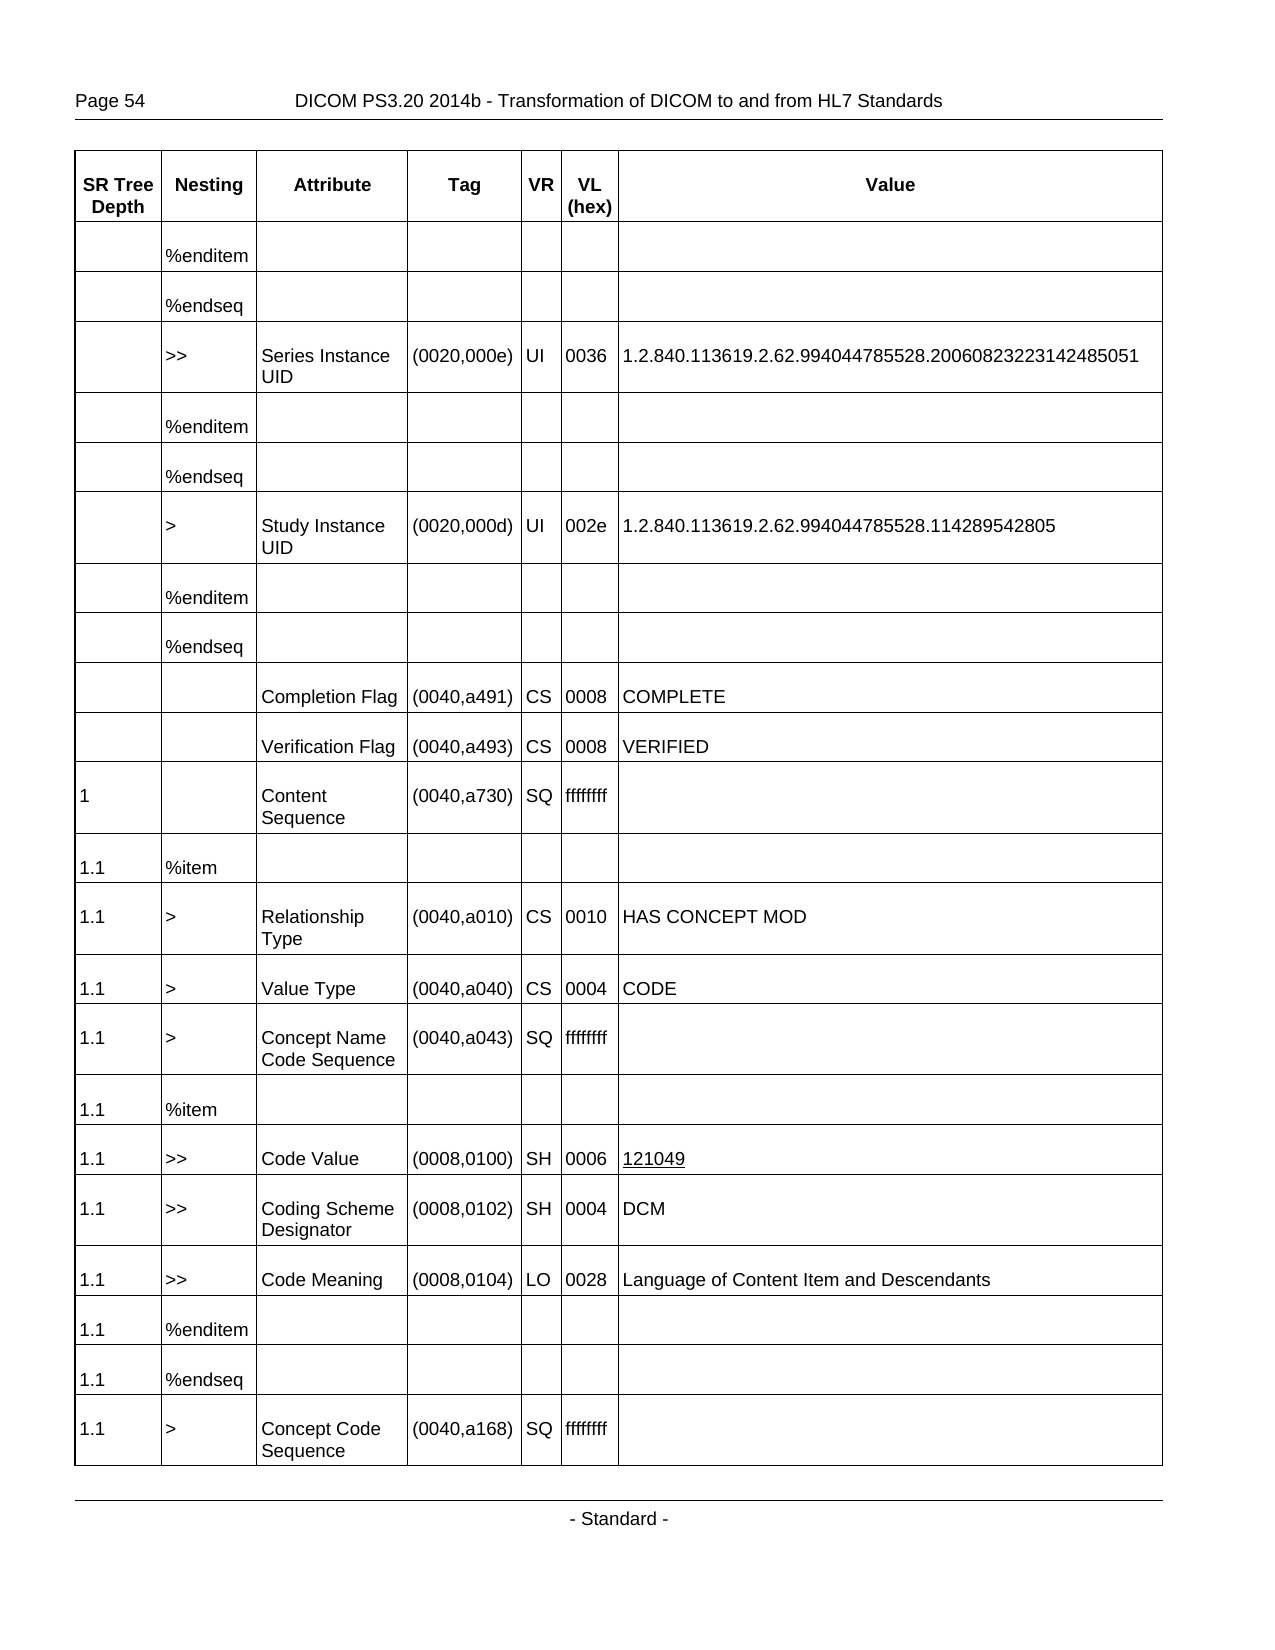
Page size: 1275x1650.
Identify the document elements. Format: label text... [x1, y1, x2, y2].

table_cell %endseq [162, 272, 256, 321]
table_cell COMPLETE [619, 663, 1162, 712]
table_cell CS [522, 713, 561, 761]
table_cell [408, 834, 521, 882]
table_cell [619, 393, 1162, 442]
table_cell 1.1 [76, 1345, 161, 1394]
table_cell [562, 1345, 618, 1394]
table_cell >> [162, 1175, 256, 1245]
table_cell 0004 [562, 1175, 618, 1245]
table_cell SH [522, 1125, 561, 1174]
table_cell Content Sequence [257, 762, 407, 832]
table_cell [562, 834, 618, 882]
table_cell VERIFIED [619, 713, 1162, 761]
table_cell %endseq [162, 613, 256, 662]
table_cell [619, 1075, 1162, 1124]
table_cell [162, 663, 256, 712]
table_cell 1.2.840.113619.2.62.994044785528.20060823223142485051 [619, 322, 1162, 392]
table_cell [619, 272, 1162, 321]
table_cell [619, 613, 1162, 662]
table_cell [257, 1296, 407, 1344]
table_cell Relationship Type [257, 883, 407, 953]
table_cell %item [162, 834, 256, 882]
table_cell [257, 1345, 407, 1394]
table_cell [76, 564, 161, 612]
table_cell (0008,0102) [408, 1175, 521, 1245]
table_cell Series Instance UID [257, 322, 407, 392]
table_cell ffffffff [562, 1395, 618, 1465]
table_cell [619, 222, 1162, 271]
table_cell 1.1 [76, 1075, 161, 1124]
table_cell [562, 443, 618, 491]
table_cell >> [162, 1125, 256, 1174]
table_cell (0040,a010) [408, 883, 521, 953]
table_cell 0004 [562, 955, 618, 1003]
table_cell 1.1 [76, 1395, 161, 1465]
table_header Attribute [257, 151, 407, 221]
table_cell Study Instance UID [257, 492, 407, 562]
table_cell [619, 762, 1162, 832]
table_cell [257, 222, 407, 271]
table_cell 1.1 [76, 834, 161, 882]
table_header Tag [408, 151, 521, 221]
table_cell [76, 713, 161, 761]
table_cell > [162, 1395, 256, 1465]
table_cell (0040,a168) [408, 1395, 521, 1465]
table_cell > [162, 1004, 256, 1074]
table_cell CS [522, 955, 561, 1003]
table_cell %enditem [162, 564, 256, 612]
table_cell [76, 322, 161, 392]
table_cell (0040,a040) [408, 955, 521, 1003]
table_cell [408, 564, 521, 612]
table_cell [619, 834, 1162, 882]
table_cell [522, 1296, 561, 1344]
table_cell [522, 834, 561, 882]
table_cell [408, 222, 521, 271]
table_cell [619, 1345, 1162, 1394]
table_cell (0020,000e) [408, 322, 521, 392]
table_cell (0008,0100) [408, 1125, 521, 1174]
table_cell [619, 443, 1162, 491]
table_cell Completion Flag [257, 663, 407, 712]
table_cell [257, 834, 407, 882]
table_cell > [162, 955, 256, 1003]
table_cell [522, 1345, 561, 1394]
table_cell [408, 272, 521, 321]
table_cell 1.2.840.113619.2.62.994044785528.114289542805 [619, 492, 1162, 562]
table_cell Code Meaning [257, 1246, 407, 1295]
table_cell 1.1 [76, 1246, 161, 1295]
table_cell [522, 272, 561, 321]
table_cell Coding Scheme Designator [257, 1175, 407, 1245]
table_cell 0008 [562, 713, 618, 761]
table_cell Verification Flag [257, 713, 407, 761]
table_cell Code Value [257, 1125, 407, 1174]
table_cell [619, 1395, 1162, 1465]
table_cell (0040,a730) [408, 762, 521, 832]
table_cell 0028 [562, 1246, 618, 1295]
table_cell 121049 [619, 1125, 1162, 1174]
table_cell %endseq [162, 1345, 256, 1394]
table_cell LO [522, 1246, 561, 1295]
table_cell [408, 443, 521, 491]
table_cell (0040,a491) [408, 663, 521, 712]
table_cell DCM [619, 1175, 1162, 1245]
table_cell 1.1 [76, 1175, 161, 1245]
table_cell 0010 [562, 883, 618, 953]
table_cell [562, 564, 618, 612]
table_cell 1.1 [76, 1125, 161, 1174]
table_cell [76, 393, 161, 442]
table_cell [257, 272, 407, 321]
table_cell [162, 762, 256, 832]
table_cell SQ [522, 1004, 561, 1074]
table_cell %endseq [162, 443, 256, 491]
table_cell [522, 393, 561, 442]
table_cell [257, 564, 407, 612]
table_header Nesting [162, 151, 256, 221]
table_cell 1.1 [76, 955, 161, 1003]
table_cell [76, 222, 161, 271]
table_cell [562, 1075, 618, 1124]
table_cell [522, 613, 561, 662]
table_cell >> [162, 1246, 256, 1295]
table_cell SQ [522, 762, 561, 832]
table_cell 002e [562, 492, 618, 562]
table_cell UI [522, 492, 561, 562]
table_cell [562, 222, 618, 271]
table_cell [76, 443, 161, 491]
table_header VL (hex) [562, 151, 618, 221]
table_cell [408, 613, 521, 662]
table_cell [562, 613, 618, 662]
table_cell Concept Name Code Sequence [257, 1004, 407, 1074]
table_cell [619, 564, 1162, 612]
table_header Value [619, 151, 1162, 221]
table_cell [408, 1345, 521, 1394]
table_cell (0020,000d) [408, 492, 521, 562]
table_cell 1.1 [76, 1296, 161, 1344]
table_cell (0040,a043) [408, 1004, 521, 1074]
table_cell (0040,a493) [408, 713, 521, 761]
table_cell [562, 393, 618, 442]
table_cell SQ [522, 1395, 561, 1465]
table_cell Language of Content Item and Descendants [619, 1246, 1162, 1295]
table_cell [76, 663, 161, 712]
table_cell UI [522, 322, 561, 392]
table_cell [76, 613, 161, 662]
table_header VR [522, 151, 561, 221]
table_cell 1.1 [76, 1004, 161, 1074]
table_cell %item [162, 1075, 256, 1124]
table_cell [619, 1004, 1162, 1074]
table_cell 0006 [562, 1125, 618, 1174]
table_cell [408, 1296, 521, 1344]
table_cell %enditem [162, 393, 256, 442]
table_cell ffffffff [562, 1004, 618, 1074]
table_cell [257, 613, 407, 662]
table_cell 0036 [562, 322, 618, 392]
table_cell [562, 272, 618, 321]
table_cell 1.1 [76, 883, 161, 953]
table_cell CODE [619, 955, 1162, 1003]
table_cell [562, 1296, 618, 1344]
table_cell 0008 [562, 663, 618, 712]
table_cell (0008,0104) [408, 1246, 521, 1295]
table_cell CS [522, 663, 561, 712]
table_cell HAS CONCEPT MOD [619, 883, 1162, 953]
table_cell Concept Code Sequence [257, 1395, 407, 1465]
table_cell >> [162, 322, 256, 392]
table_cell ffffffff [562, 762, 618, 832]
table_cell [619, 1296, 1162, 1344]
table_cell [522, 564, 561, 612]
table_cell > [162, 883, 256, 953]
table_cell [408, 393, 521, 442]
table_cell > [162, 492, 256, 562]
table_cell [522, 1075, 561, 1124]
table_header SR Tree Depth [76, 151, 161, 221]
table_cell [257, 393, 407, 442]
table_cell Value Type [257, 955, 407, 1003]
table_cell 1 [76, 762, 161, 832]
table_cell %enditem [162, 1296, 256, 1344]
table_cell [76, 272, 161, 321]
table_cell SH [522, 1175, 561, 1245]
table_cell %enditem [162, 222, 256, 271]
table_cell CS [522, 883, 561, 953]
table_cell [76, 492, 161, 562]
table_cell [257, 1075, 407, 1124]
table_cell [522, 222, 561, 271]
table_cell [162, 713, 256, 761]
table_cell [257, 443, 407, 491]
table_cell [408, 1075, 521, 1124]
table_cell [522, 443, 561, 491]
